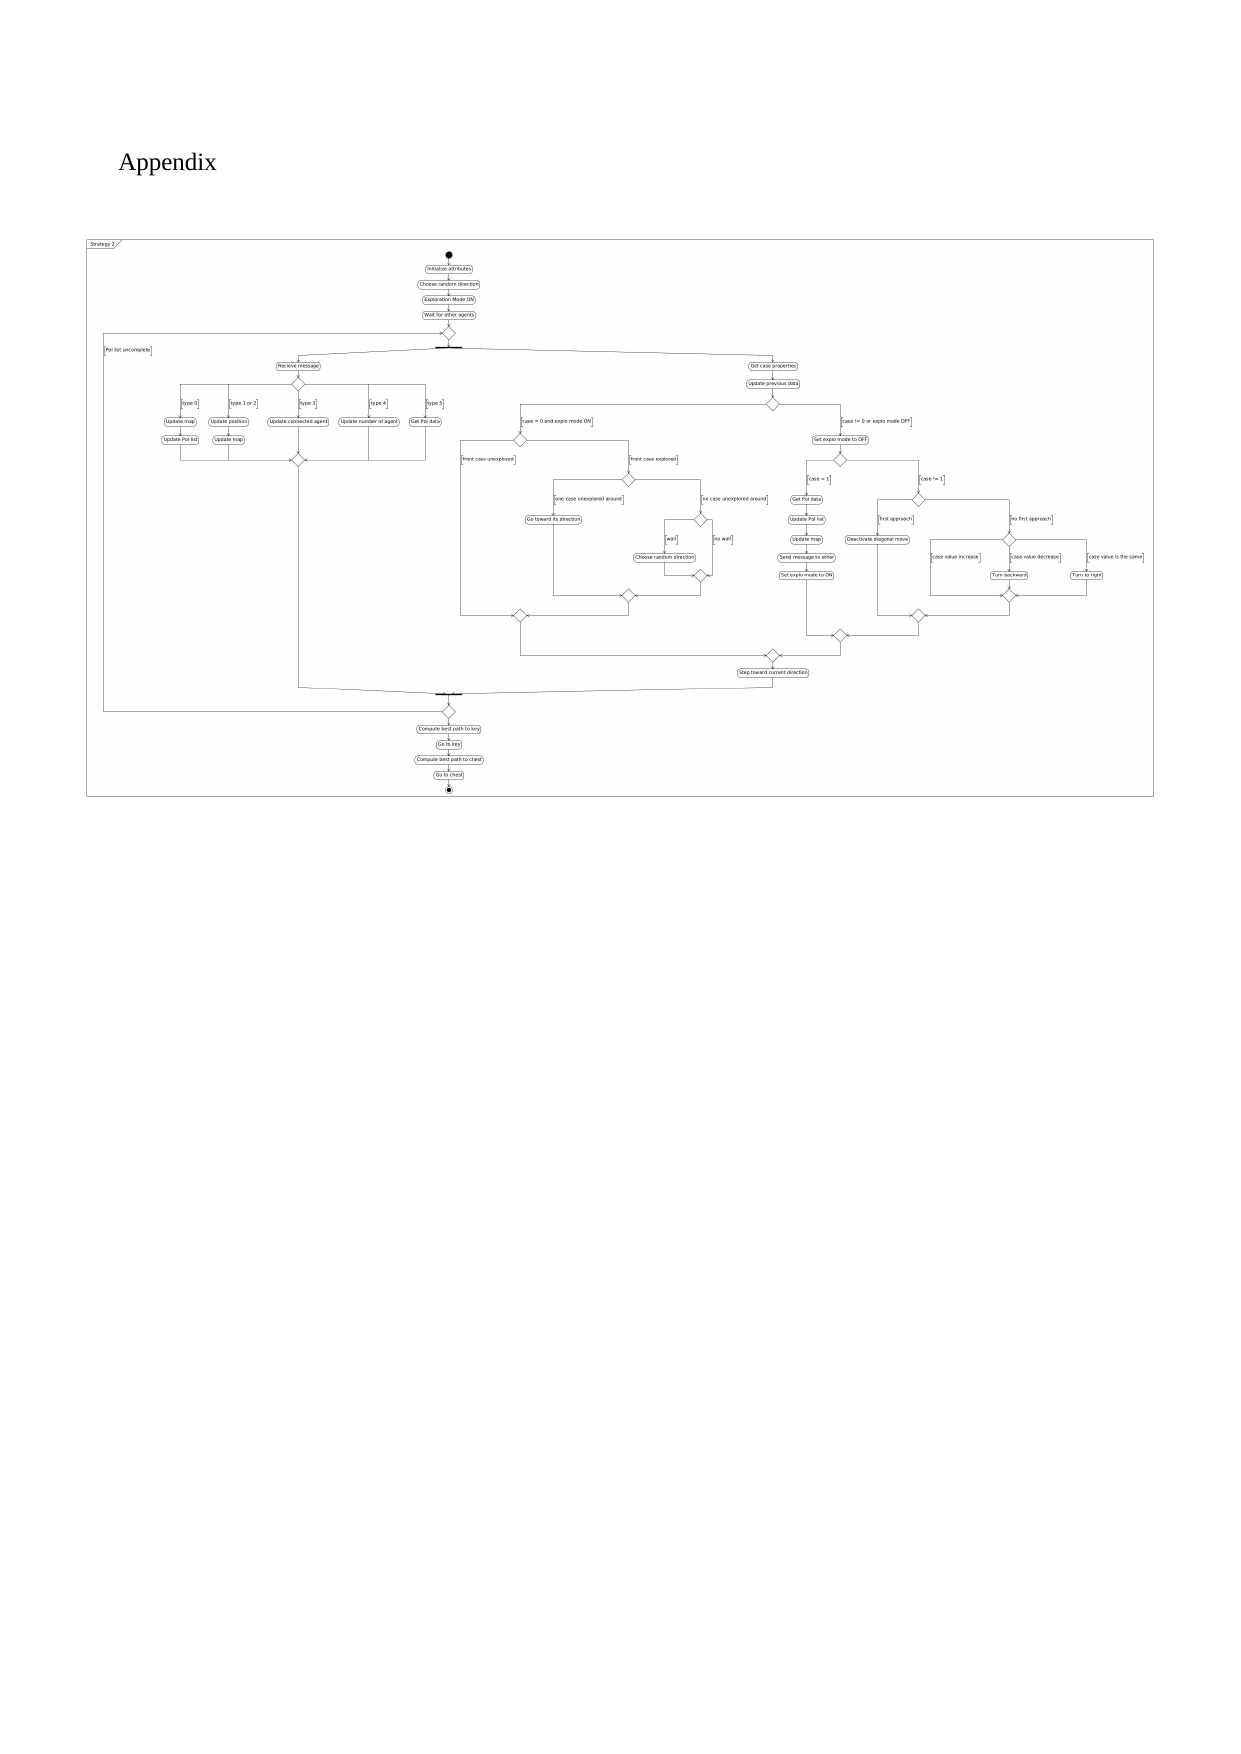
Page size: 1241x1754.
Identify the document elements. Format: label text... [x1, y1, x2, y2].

text Appendix [118, 147, 1122, 176]
